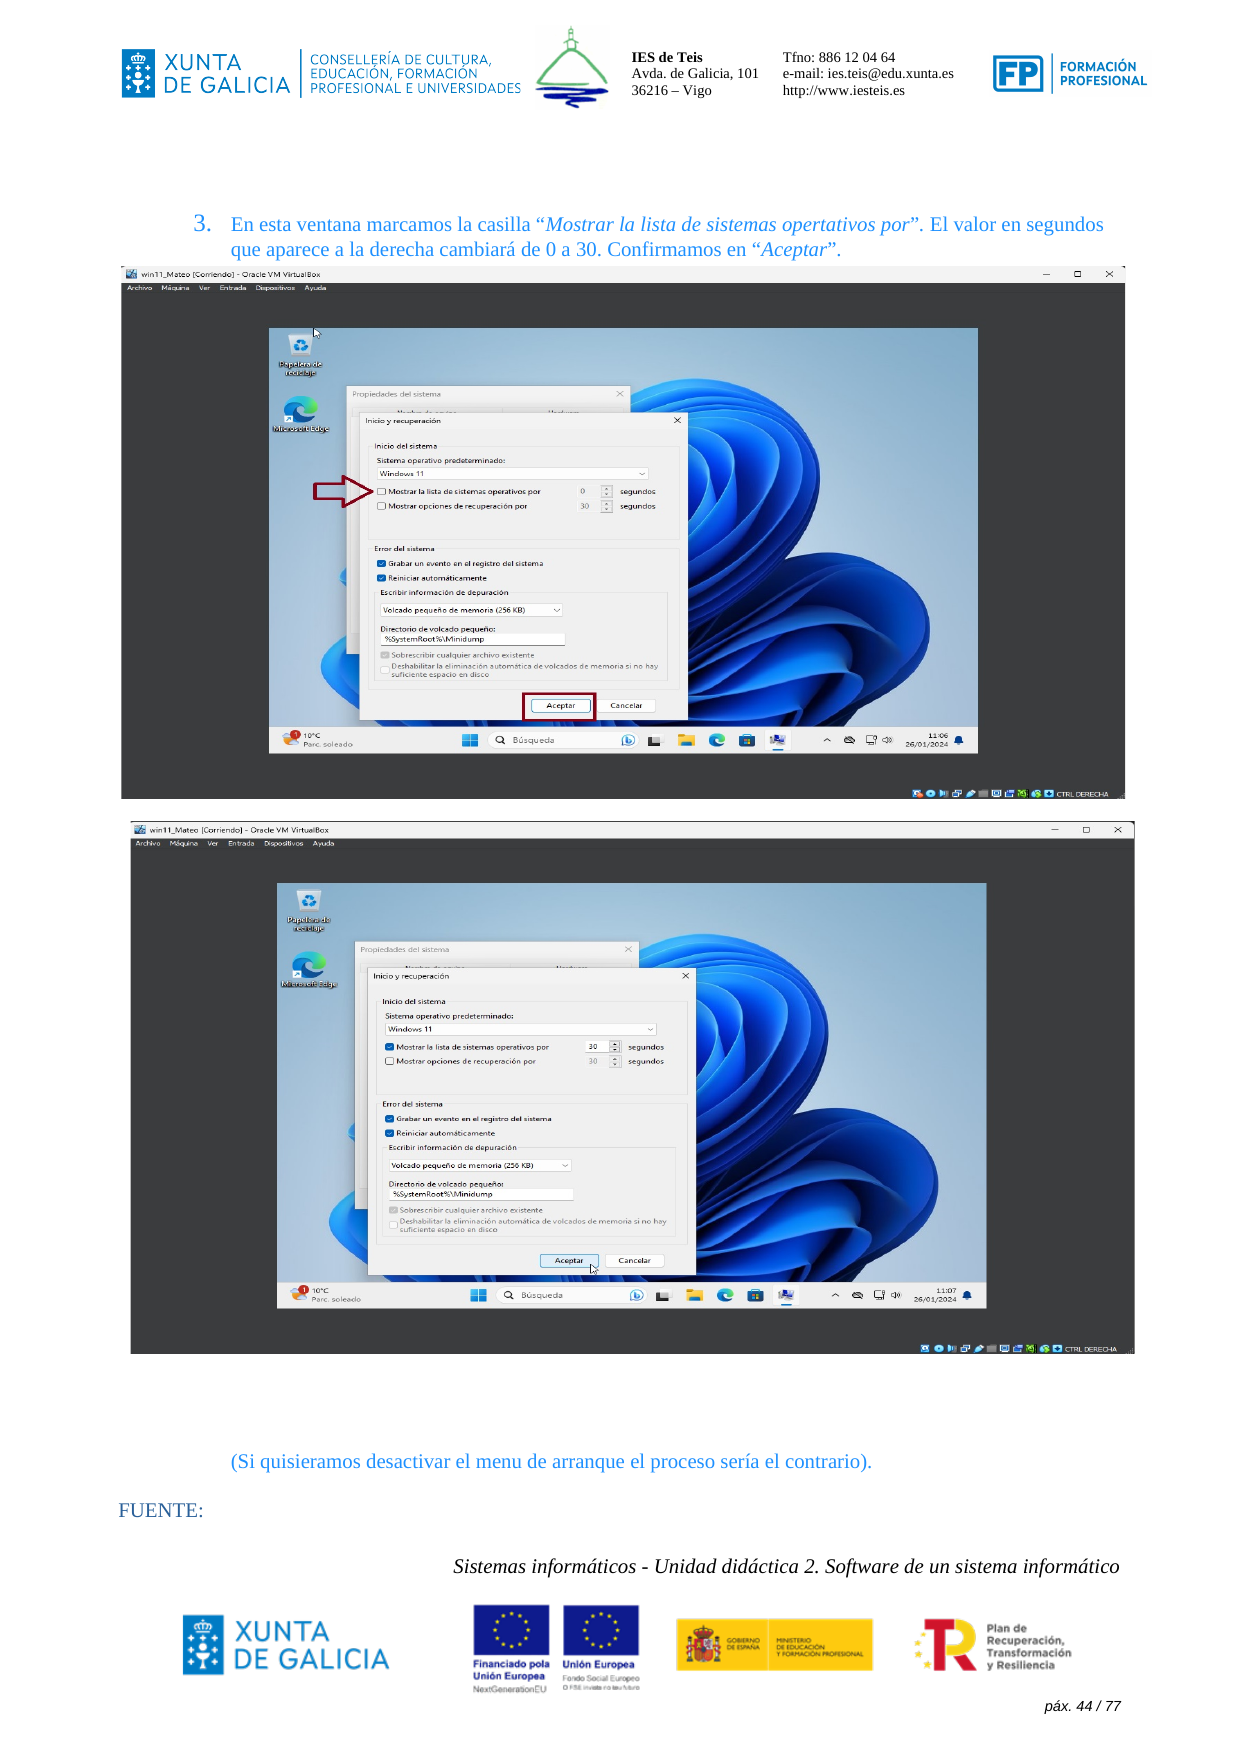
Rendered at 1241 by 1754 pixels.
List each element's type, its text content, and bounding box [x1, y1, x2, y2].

picture [121, 49, 521, 98]
picture [534, 25, 611, 110]
picture [130, 821, 1135, 1354]
picture [182, 1593, 1085, 1700]
picture [989, 50, 1153, 97]
text FUENTE: [118, 1498, 1122, 1522]
list (Si quisieramos desactivar el menu de arranque el proceso sería el contrario). [193, 1449, 1122, 1473]
picture [121, 266, 1126, 799]
list En esta ventana marcamos la casilla “Mostrar la lista de sistemas opertativos por”. El valor en segundos que aparece a la derecha cambiará de 0 a 30. Confirmamos en “Aceptar”. [193, 208, 1122, 261]
